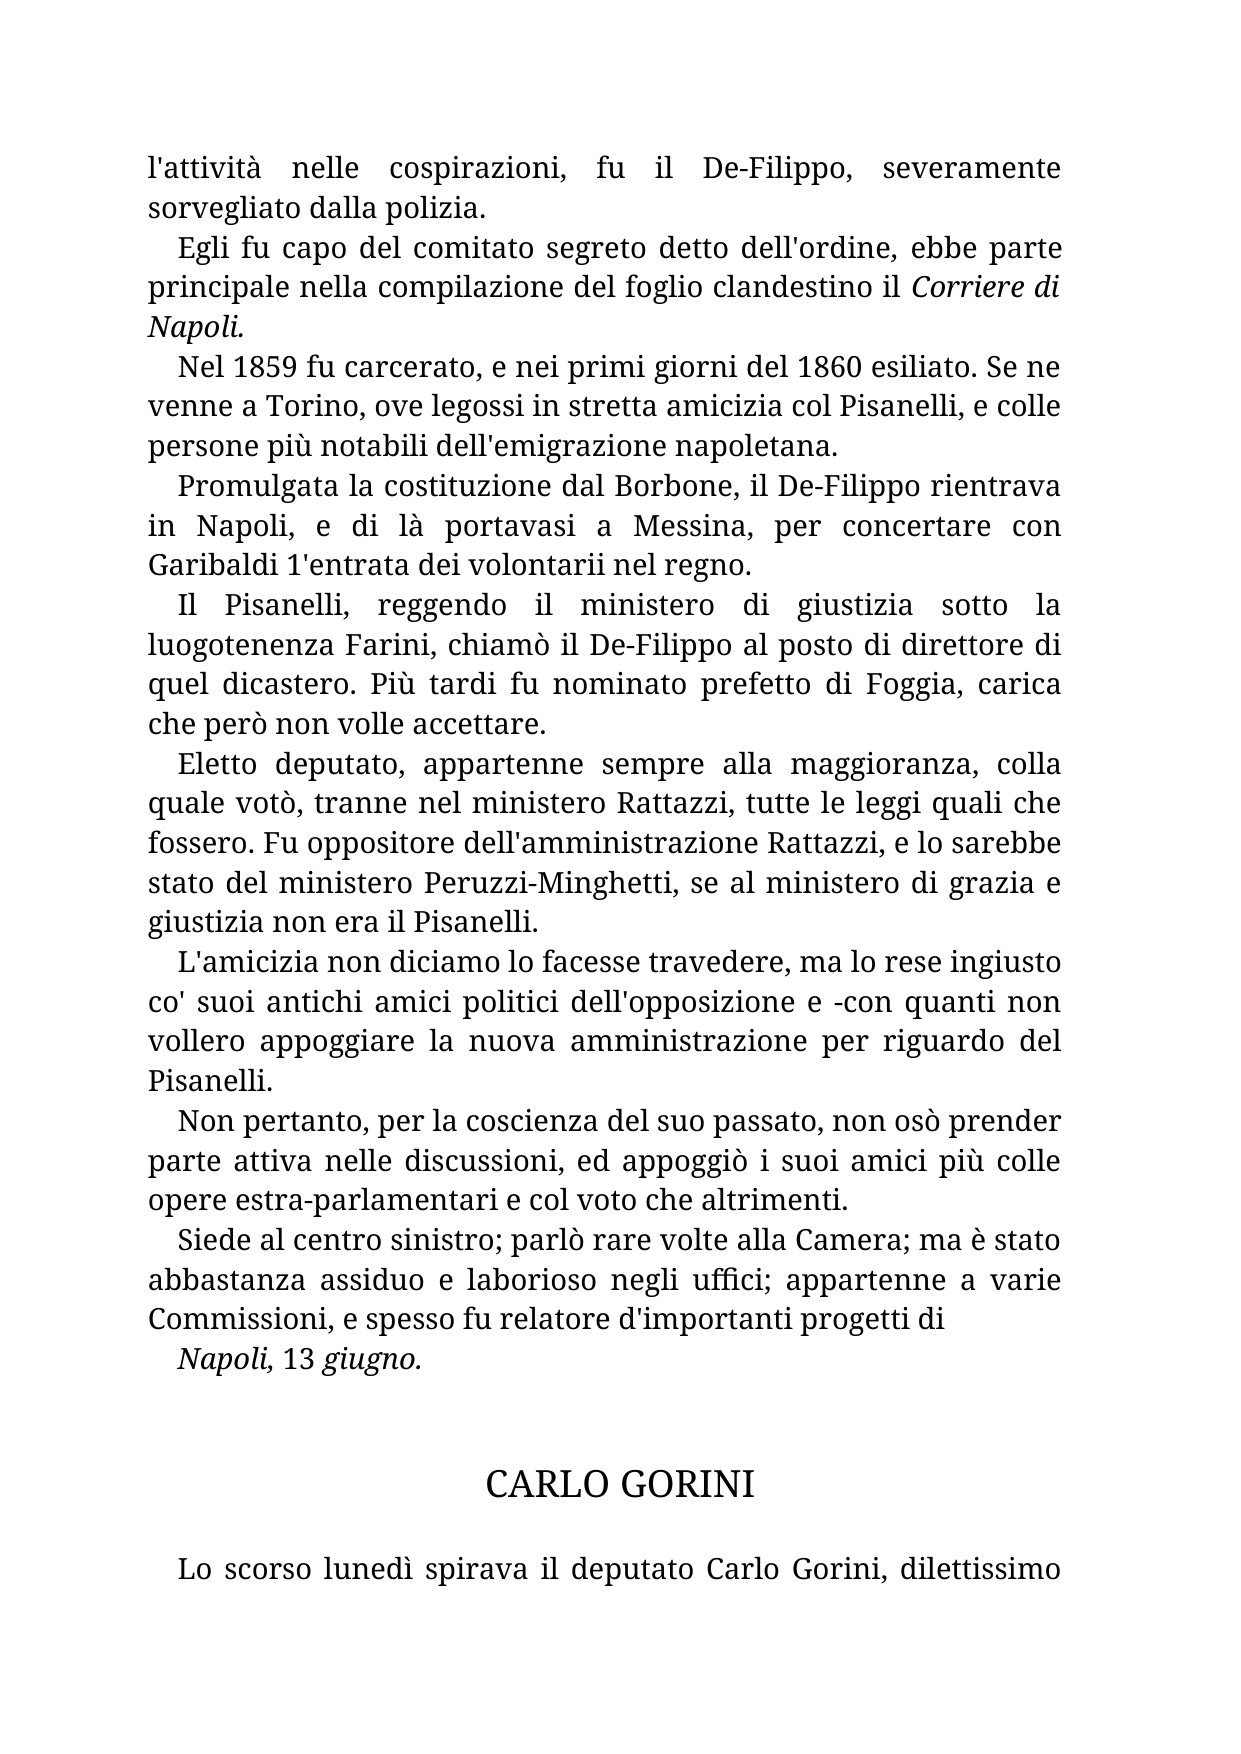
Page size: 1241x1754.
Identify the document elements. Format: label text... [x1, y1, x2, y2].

text Non pertanto, per la coscienza del suo passato, non osò prender parte attiva nelle discussioni, ed appoggiò i suoi amici più colle opere estra-parlamentari e col voto che altrimenti. [148, 1100, 1063, 1219]
text l'attività nelle cospirazioni, fu il De-Filippo, severamente sorvegliato dalla polizia. [148, 148, 1063, 227]
text Il Pisanelli, reggendo il ministero di giustizia sotto la luogotenenza Farini, chiamò il De-Filippo al posto di direttore di quel dicastero. Più tardi fu nominato prefetto di Foggia, carica che però non volle accettare. [148, 584, 1063, 743]
text Promulgata la costituzione dal Borbone, il De-Filippo rientrava in Napoli, e di là portavasi a Messina, per concertare con Garibaldi 1'entrata dei volontarii nel regno. [148, 465, 1063, 584]
text Nel 1859 fu carcerato, e nei primi giorni del 1860 esiliato. Se ne venne a Torino, ove legossi in stretta amicizia col Pisanelli, e colle persone più notabili dell'emigrazione napoletana. [148, 346, 1063, 465]
text Lo scorso lunedì spirava il deputato Carlo Gorini, dilettissimo [148, 1548, 1063, 1588]
text CARLO GORINI [148, 1457, 1063, 1508]
text Eletto deputato, appartenne sempre alla maggioranza, colla quale votò, tranne nel ministero Rattazzi, tutte le leggi quali che fossero. Fu oppositore dell'amministrazione Rattazzi, e lo sarebbe stato del ministero Peruzzi-Minghetti, se al ministero di grazia e giustizia non era il Pisanelli. [148, 743, 1063, 941]
text L'amicizia non diciamo lo facesse travedere, ma lo rese ingiusto co' suoi antichi amici politici dell'opposizione e -con quanti non vollero appoggiare la nuova amministrazione per riguardo del Pisanelli. [148, 941, 1063, 1100]
text Napoli, 13 giugno. [148, 1338, 1063, 1378]
text Egli fu capo del comitato segreto detto dell'ordine, ebbe parte principale nella compilazione del foglio clandestino il Corriere di Napoli. [148, 227, 1063, 346]
text Siede al centro sinistro; parlò rare volte alla Camera; ma è stato abbastanza assiduo e laborioso negli uffici; appartenne a varie Commissioni, e spesso fu relatore d'importanti progetti di [148, 1219, 1063, 1338]
